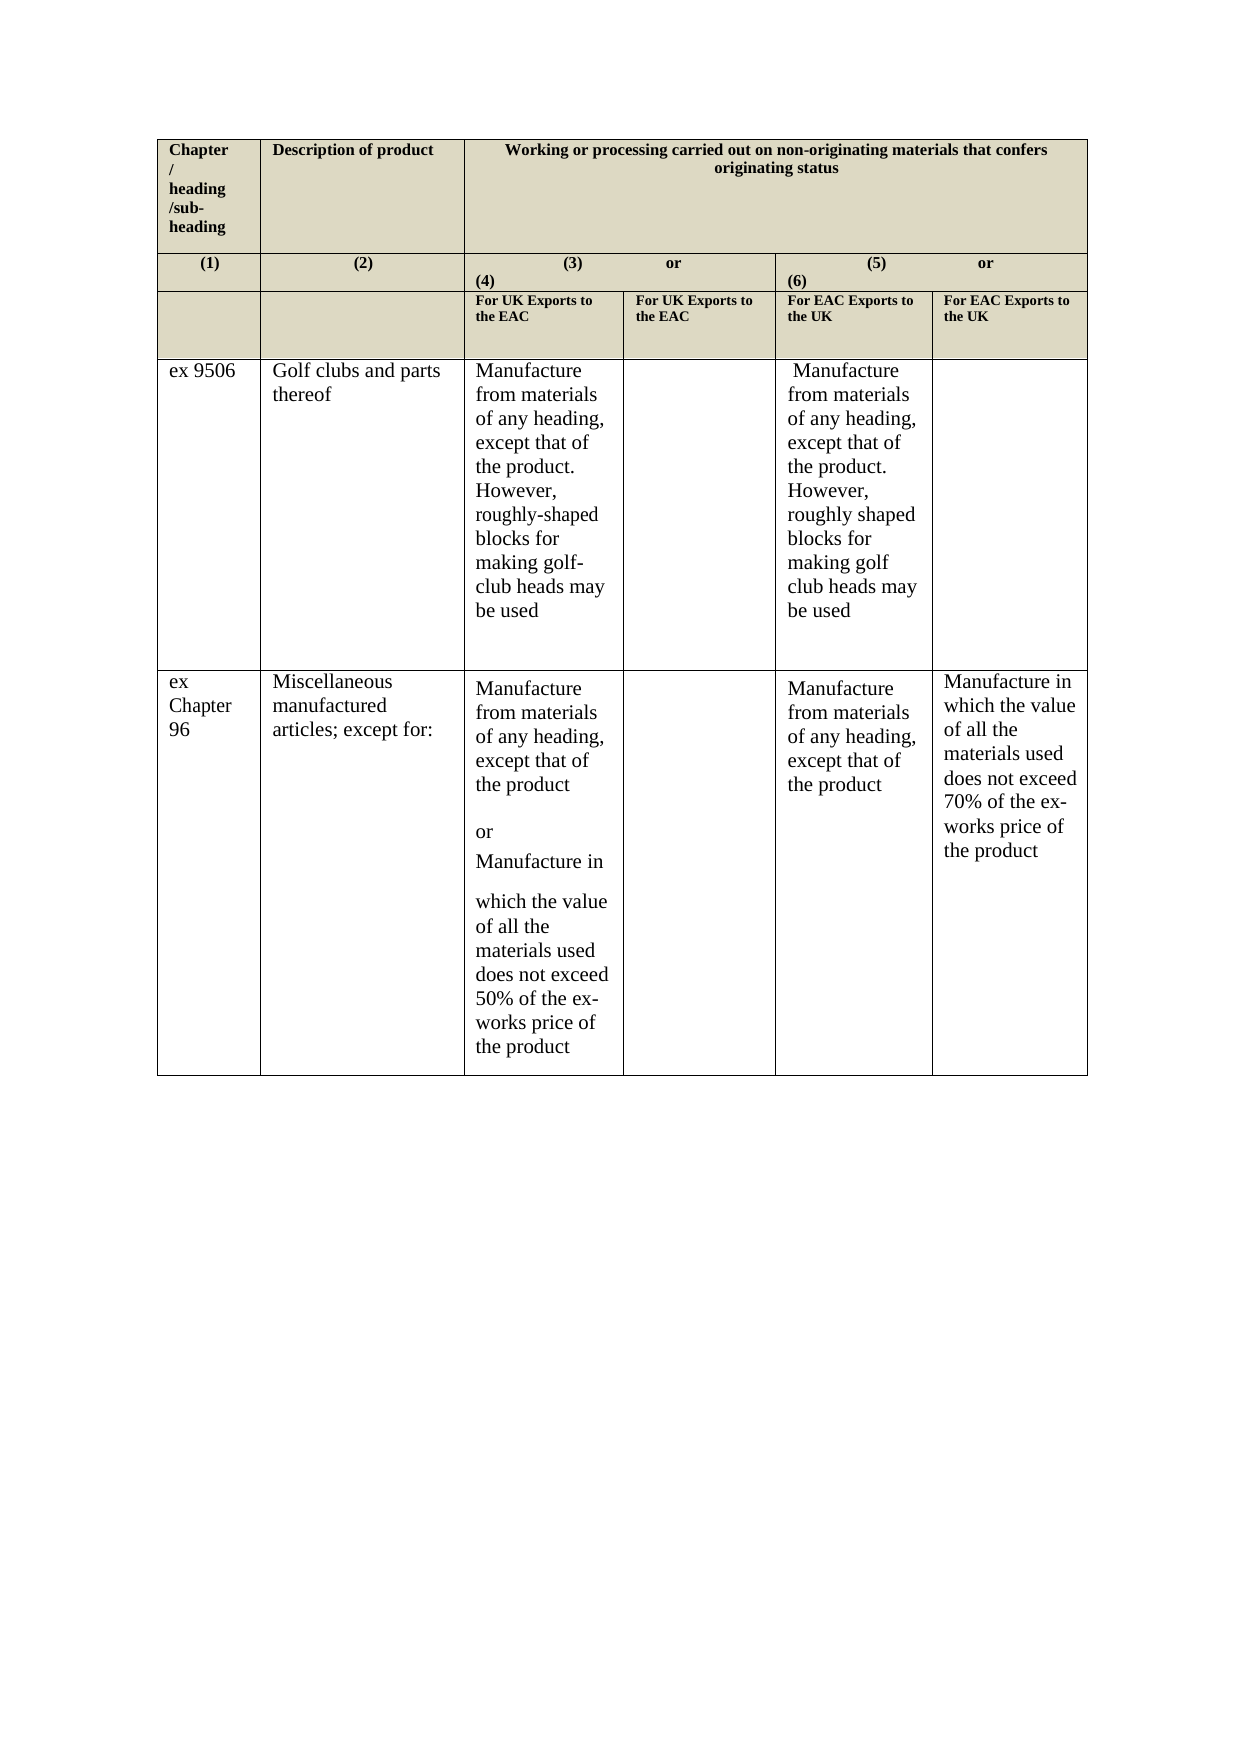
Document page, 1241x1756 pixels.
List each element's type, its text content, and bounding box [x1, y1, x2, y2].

table_cell Manufacture from materials of any heading, except that of the product [776, 671, 932, 1074]
table_header Working or processing carried out on non-originating materials that confers originating status [465, 140, 1087, 253]
table_cell (1) [158, 254, 260, 291]
table_cell (2) [261, 254, 464, 291]
table_cell For UK Exports to the EAC [624, 292, 775, 358]
table_cell [261, 292, 464, 358]
table_cell For UK Exports to the EAC [465, 292, 623, 358]
table_cell Golf clubs and parts thereof [261, 360, 464, 670]
table_header Description of product [261, 140, 464, 253]
table_cell Miscellaneous manufactured articles; except for: [261, 671, 464, 1074]
table_cell (5) or (6) [776, 254, 1087, 291]
table_cell [158, 292, 260, 358]
table_cell (3) or (4) [465, 254, 775, 291]
table_header Chapter/heading/sub-heading [158, 140, 260, 253]
table_cell Manufacture from materials of any heading, except that of the product. However, roughly-shaped blocks for making golf- club heads may be used [465, 360, 623, 670]
table_cell Manufacture from materials of any heading, except that of the product. However, roughly shaped blocks for making golf club heads may be used [776, 360, 932, 670]
table_cell [624, 671, 775, 1074]
table_cell [933, 360, 1087, 670]
table_cell ex Chapter 96 [158, 671, 260, 1074]
table_cell For EAC Exports to the UK [776, 292, 932, 358]
table_cell For EAC Exports to the UK [933, 292, 1087, 358]
table_cell ex 9506 [158, 360, 260, 670]
table_cell Manufacture in which the value of all the materials used does not exceed 70% of the ex- works price of the product [933, 671, 1087, 1074]
table_cell [624, 360, 775, 670]
table_cell Manufacture from materials of any heading, except that of the product or Manufacture in which the value of all the materials used does not exceed 50% of the ex- works price of the product [465, 671, 623, 1074]
